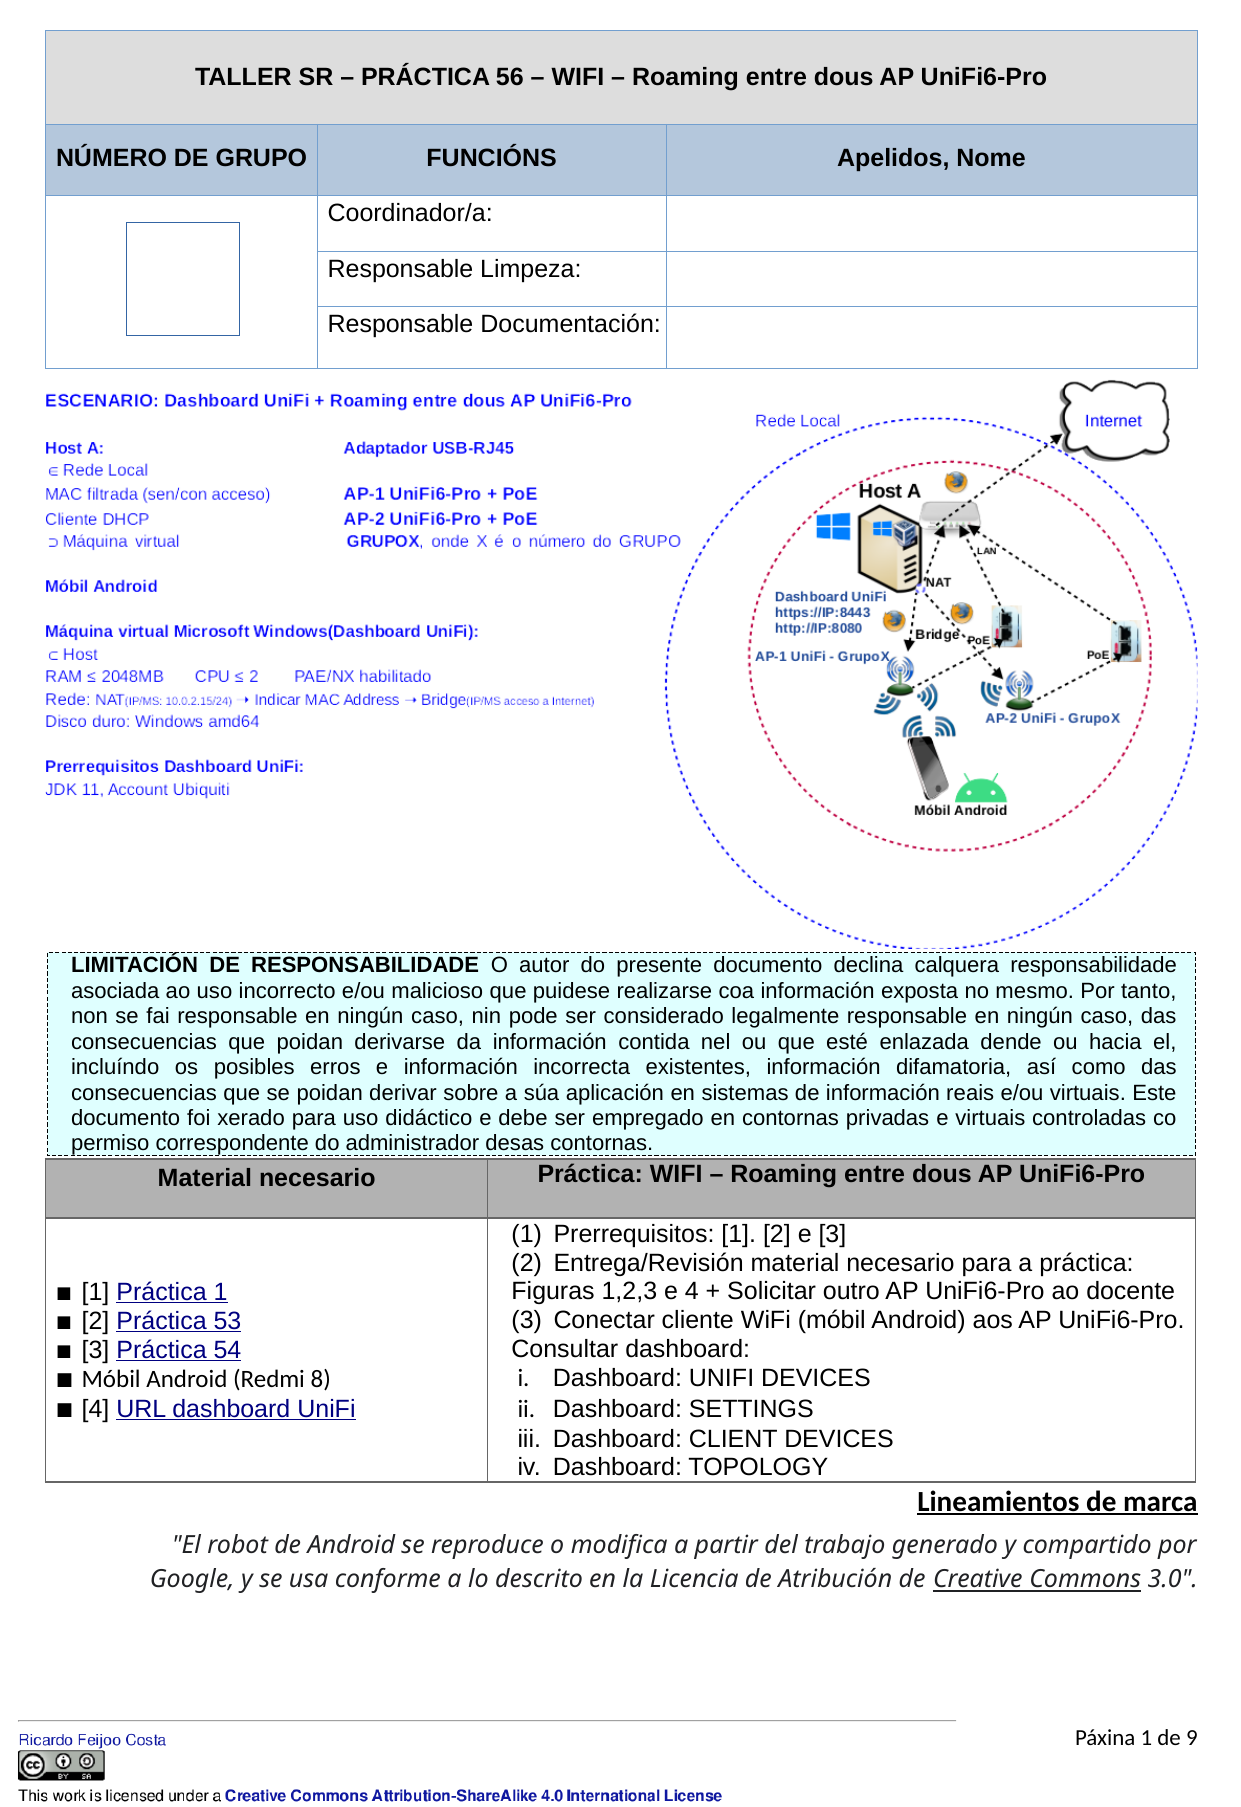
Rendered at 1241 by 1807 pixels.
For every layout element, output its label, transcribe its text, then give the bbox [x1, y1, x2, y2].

list "El robot de Android se reproduce o modifica a partir del trabajo generado y compartido por Google, y se usa conforme a lo descrito en la Licencia de Atribución de Creative Commons 3.0". [57, 1527, 1197, 1595]
table_cell Coordinador/a: [318, 196, 666, 251]
table_cell [1] Práctica 1 [2] Práctica 53 [3] Práctica 54 Móbil Android (Redmi 8) [4] URL dashboard UniFi [46, 1219, 487, 1481]
picture [45, 374, 1198, 949]
table_header TALLER SR – PRÁCTICA 56 – WIFI – Roaming entre dous AP UniFi6-Pro [46, 31, 1197, 124]
table_cell NÚMERO DE GRUPO [46, 125, 317, 195]
picture [8, 1715, 957, 1806]
table_cell [46, 196, 317, 368]
table_cell [667, 307, 1197, 368]
table_cell Prerrequisitos: [1]. [2] e [3] Entrega/Revisión material necesario para a práctica: Figuras 1,2,3 e 4 + Solicitar outro AP UniFi6-Pro ao docente Conectar cliente WiFi (móbil Android) aos AP UniFi6-Pro. Consultar dashboard: Dashboard: UNIFI DEVICES Dashboard: SETTINGS Dashboard: CLIENT DEVICES Dashboard: TOPOLOGY [488, 1219, 1195, 1481]
table_cell Apelidos, Nome [667, 125, 1197, 195]
table_cell [667, 196, 1197, 251]
table_cell [667, 252, 1197, 306]
table_header Práctica: WIFI – Roaming entre dous AP UniFi6-Pro [488, 1160, 1195, 1217]
table_header Material necesario [46, 1160, 487, 1217]
table_cell Responsable Documentación: [318, 307, 666, 368]
list Lineamientos de marca [57, 1483, 1197, 1518]
table_cell Responsable Limpeza: [318, 252, 666, 306]
table_cell FUNCIÓNS [318, 125, 666, 195]
